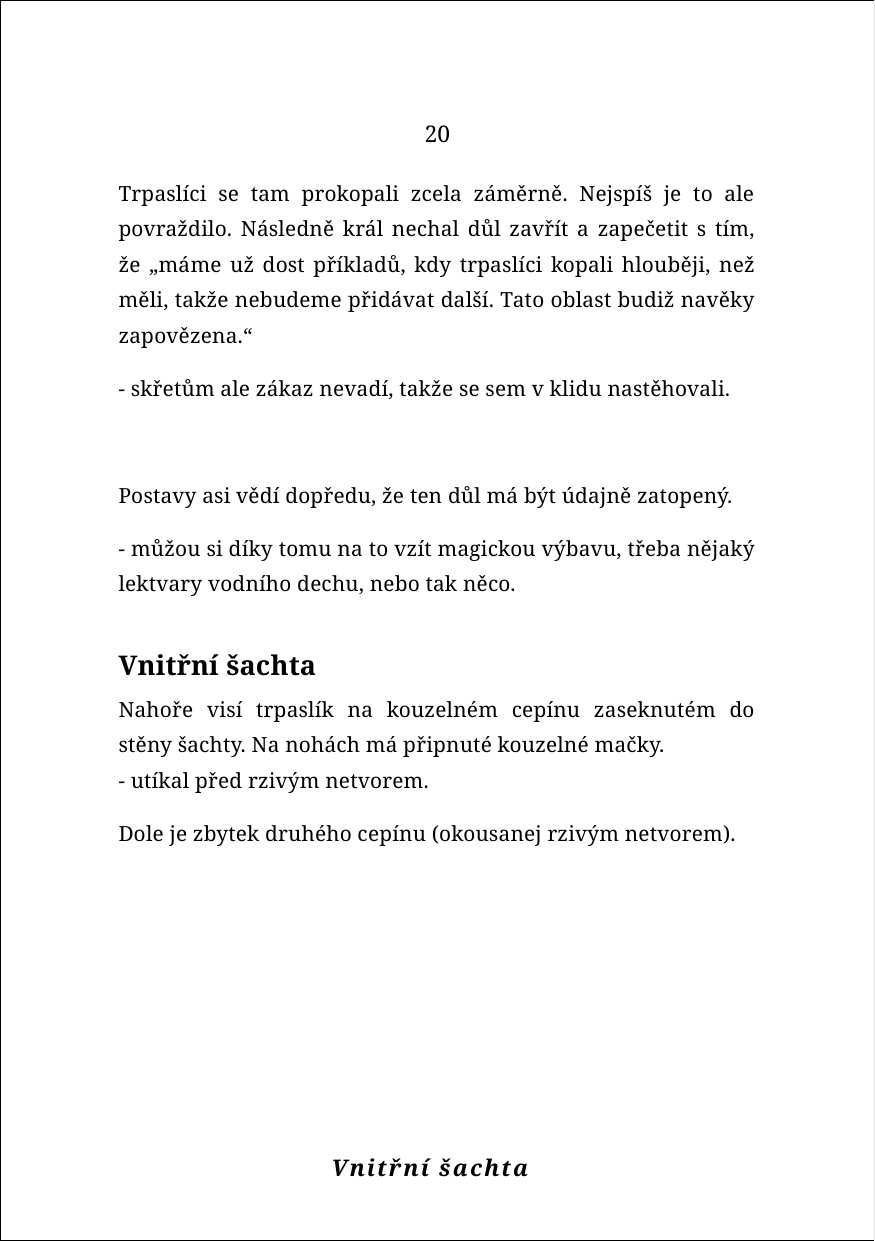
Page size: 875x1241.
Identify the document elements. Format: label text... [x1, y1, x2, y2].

text Nahoře visí trpaslík na kouzelném cepínu zaseknutém do stěny šachty. Na nohách má připnuté kouzelné mačky. - utíkal před rzivým netvorem. [118, 695, 756, 794]
text Postavy asi vědí dopředu, že ten důl má být údajně zatopený. [118, 481, 756, 509]
text Trpaslíci se tam prokopali zcela záměrně. Nejspíš je to ale povraždilo. Následně král nechal důl zavřít a zapečetit s tím, že „máme už dost příkladů, kdy trpaslíci kopali hlouběji, než měli, takže nebudeme přidávat další. Tato oblast budiž navěky zapovězena.“ [118, 179, 756, 349]
text Dole je zbytek druhého cepínu (okousanej rzivým netvorem). [118, 819, 756, 848]
text - můžou si díky tomu na to vzít magickou výbavu, třeba nějaký lektvary vodního dechu, nebo tak něco. [118, 534, 756, 598]
subtitle Vnitřní šachta [118, 646, 756, 683]
text - skřetům ale zákaz nevadí, takže se sem v klidu nastěhovali. [118, 374, 756, 403]
